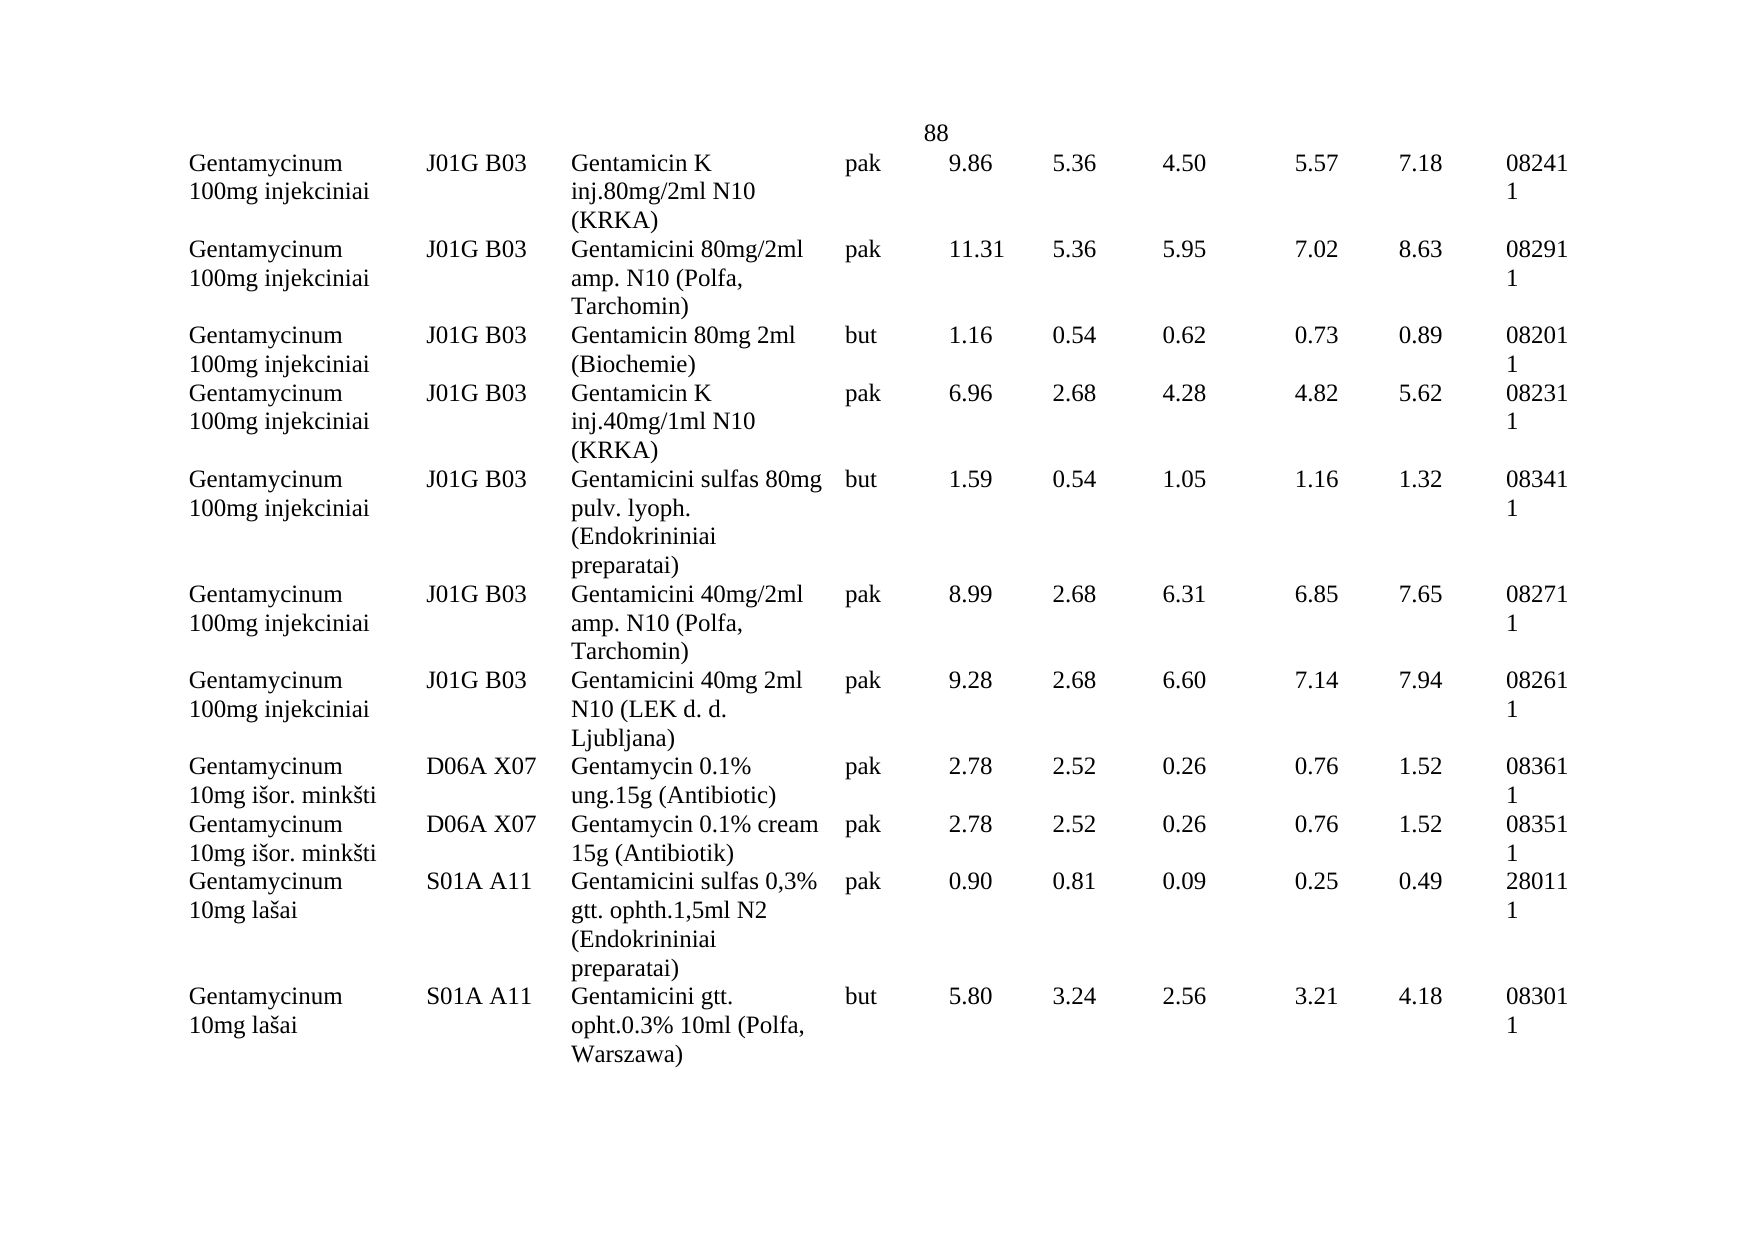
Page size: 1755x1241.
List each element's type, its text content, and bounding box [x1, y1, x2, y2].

table_cell [1589, 378, 1595, 464]
table_cell 0.54 [1041, 464, 1151, 579]
table_cell 4.50 [1151, 148, 1283, 234]
table_cell 3.21 [1283, 981, 1387, 1068]
table_cell 280111 [1495, 866, 1589, 981]
table_cell 1.16 [1283, 464, 1387, 579]
table_cell 1.16 [938, 320, 1041, 378]
table_cell Gentamicin 80mg 2ml (Biochemie) [560, 320, 833, 378]
table_cell 2.52 [1041, 751, 1151, 809]
table_cell 7.02 [1283, 234, 1387, 320]
table_cell pak [834, 579, 937, 665]
table_cell 7.18 [1388, 148, 1494, 234]
table_cell Gentamicini sulfas 0,3% gtt. ophth.1,5ml N2 (Endokrininiai preparatai) [560, 866, 833, 981]
table_cell Gentamycinum 100mg injekciniai [177, 148, 415, 234]
table_cell 082611 [1495, 665, 1589, 751]
table_cell Gentamicini 40mg/2ml amp. N10 (Polfa, Tarchomin) [560, 579, 833, 665]
table_cell 082311 [1495, 378, 1589, 464]
table_cell 1.05 [1151, 464, 1283, 579]
table_cell 083411 [1495, 464, 1589, 579]
table_cell Gentamycinum 10mg lašai [177, 981, 415, 1068]
table_cell pak [834, 378, 937, 464]
table_cell 3.24 [1041, 981, 1151, 1068]
table_cell Gentamycin 0.1% ung.15g (Antibiotic) [560, 751, 833, 809]
table_cell 9.86 [938, 148, 1041, 234]
table_cell 8.99 [938, 579, 1041, 665]
table_cell Gentamicini gtt. opht.0.3% 10ml (Polfa, Warszawa) [560, 981, 833, 1068]
table_cell pak [834, 148, 937, 234]
table_cell 8.63 [1388, 234, 1494, 320]
table_cell 6.85 [1283, 579, 1387, 665]
table_cell Gentamycinum 100mg injekciniai [177, 579, 415, 665]
table_cell 4.18 [1388, 981, 1494, 1068]
table_cell Gentamycinum 10mg lašai [177, 866, 415, 981]
table_cell Gentamicin K inj.80mg/2ml N10 (KRKA) [560, 148, 833, 234]
table_cell but [834, 320, 937, 378]
table_cell Gentamicini sulfas 80mg pulv. lyoph.(Endokrininiai preparatai) [560, 464, 833, 579]
table_cell 0.89 [1388, 320, 1494, 378]
table_cell D06A X07 [415, 751, 559, 809]
table_cell [1589, 866, 1595, 981]
table_cell J01G B03 [415, 234, 559, 320]
table_cell S01A A11 [415, 981, 559, 1068]
table_cell [1589, 320, 1595, 378]
table_cell Gentamycinum 100mg injekciniai [177, 464, 415, 579]
table_cell pak [834, 866, 937, 981]
table_cell [1589, 665, 1595, 751]
table_cell 9.28 [938, 665, 1041, 751]
table_cell 0.73 [1283, 320, 1387, 378]
table_cell J01G B03 [415, 148, 559, 234]
table_cell 7.65 [1388, 579, 1494, 665]
table_cell 1.32 [1388, 464, 1494, 579]
table_cell Gentamycinum 10mg išor. minkšti [177, 751, 415, 809]
table_cell [1589, 148, 1595, 234]
table_cell 0.26 [1151, 751, 1283, 809]
table_cell pak [834, 234, 937, 320]
table_cell 2.68 [1041, 665, 1151, 751]
table_cell Gentamicini 40mg 2ml N10 (LEK d. d. Ljubljana) [560, 665, 833, 751]
table_cell J01G B03 [415, 464, 559, 579]
table_cell 2.68 [1041, 579, 1151, 665]
table_cell 083611 [1495, 751, 1589, 809]
table_cell 5.36 [1041, 148, 1151, 234]
table_cell 2.78 [938, 751, 1041, 809]
table_cell 1.59 [938, 464, 1041, 579]
table_cell 6.31 [1151, 579, 1283, 665]
table_cell S01A A11 [415, 866, 559, 981]
table_cell 5.80 [938, 981, 1041, 1068]
table_cell 082411 [1495, 148, 1589, 234]
table_cell 2.52 [1041, 809, 1151, 866]
table_cell 082011 [1495, 320, 1589, 378]
table_cell Gentamicin K inj.40mg/1ml N10 (KRKA) [560, 378, 833, 464]
table_cell 11.31 [938, 234, 1041, 320]
table_cell Gentamicini 80mg/2ml amp. N10 (Polfa, Tarchomin) [560, 234, 833, 320]
table_cell [1589, 579, 1595, 665]
table_cell 7.94 [1388, 665, 1494, 751]
table_cell 1.52 [1388, 809, 1494, 866]
table_cell 0.81 [1041, 866, 1151, 981]
table_cell 1.52 [1388, 751, 1494, 809]
table_cell 082911 [1495, 234, 1589, 320]
table_cell 5.62 [1388, 378, 1494, 464]
table_cell J01G B03 [415, 378, 559, 464]
table_cell [1589, 751, 1595, 809]
table_cell 083011 [1495, 981, 1589, 1068]
table_cell 4.28 [1151, 378, 1283, 464]
table_cell D06A X07 [415, 809, 559, 866]
table_cell 0.26 [1151, 809, 1283, 866]
table_cell 0.49 [1388, 866, 1494, 981]
table_cell 0.25 [1283, 866, 1387, 981]
table_cell Gentamycinum 10mg išor. minkšti [177, 809, 415, 866]
table_cell J01G B03 [415, 579, 559, 665]
table_cell 0.76 [1283, 751, 1387, 809]
table_cell pak [834, 751, 937, 809]
table_cell [1589, 234, 1595, 320]
table_cell [1589, 464, 1595, 579]
table_cell 2.56 [1151, 981, 1283, 1068]
table_cell J01G B03 [415, 320, 559, 378]
table_cell 0.09 [1151, 866, 1283, 981]
table_cell pak [834, 665, 937, 751]
table_cell but [834, 981, 937, 1068]
table_cell Gentamycin 0.1% cream 15g (Antibiotik) [560, 809, 833, 866]
table_cell 4.82 [1283, 378, 1387, 464]
table_cell Gentamycinum 100mg injekciniai [177, 665, 415, 751]
table_cell [1589, 981, 1595, 1068]
table_cell [1589, 809, 1595, 866]
table_cell 082711 [1495, 579, 1589, 665]
table_cell 2.68 [1041, 378, 1151, 464]
table_cell Gentamycinum 100mg injekciniai [177, 320, 415, 378]
table_cell 5.95 [1151, 234, 1283, 320]
table_cell 0.62 [1151, 320, 1283, 378]
table_cell 0.76 [1283, 809, 1387, 866]
table_cell J01G B03 [415, 665, 559, 751]
table_cell 083511 [1495, 809, 1589, 866]
table_cell 2.78 [938, 809, 1041, 866]
table_cell 6.96 [938, 378, 1041, 464]
table_cell 0.90 [938, 866, 1041, 981]
table_cell Gentamycinum 100mg injekciniai [177, 378, 415, 464]
table_cell but [834, 464, 937, 579]
table_cell 5.36 [1041, 234, 1151, 320]
table_cell 0.54 [1041, 320, 1151, 378]
table_cell 7.14 [1283, 665, 1387, 751]
table_cell 5.57 [1283, 148, 1387, 234]
table_cell Gentamycinum 100mg injekciniai [177, 234, 415, 320]
table_cell pak [834, 809, 937, 866]
table_cell 6.60 [1151, 665, 1283, 751]
